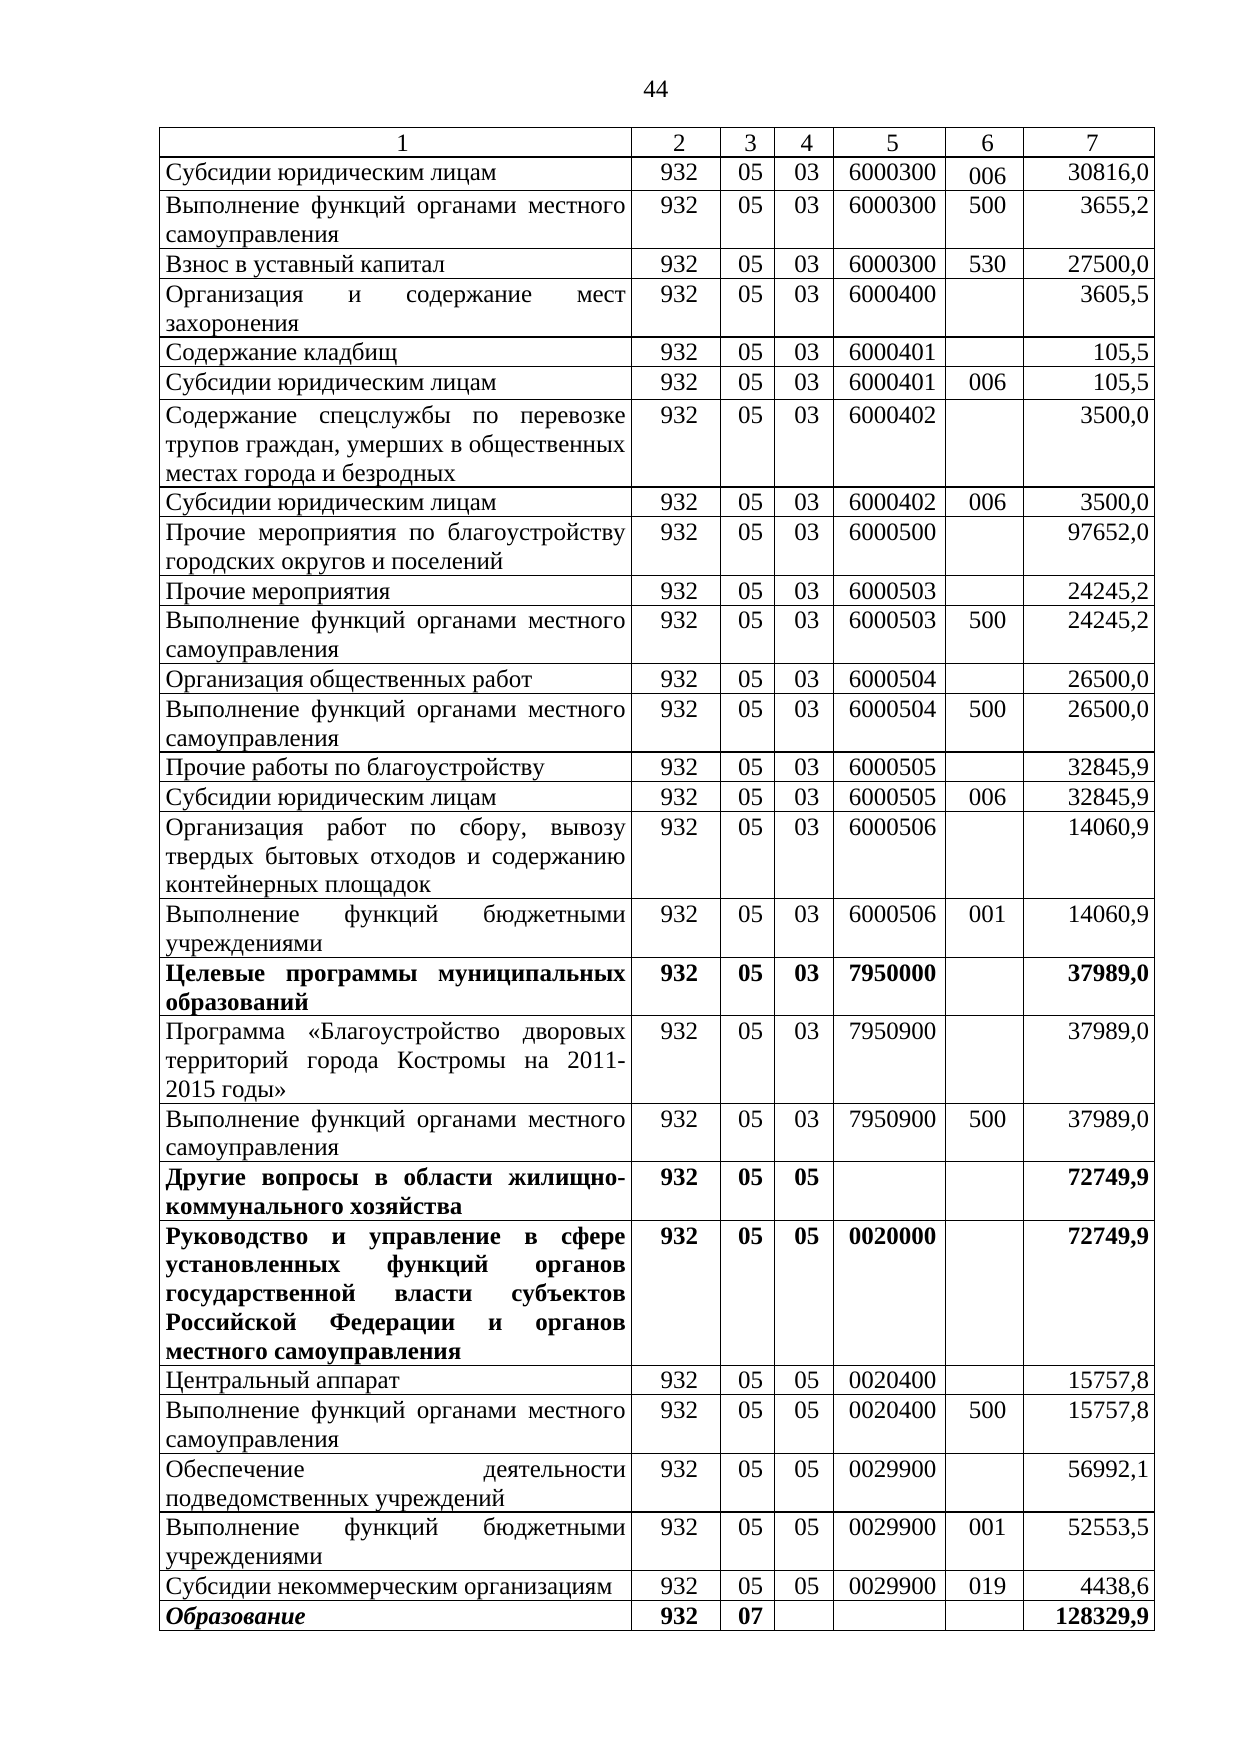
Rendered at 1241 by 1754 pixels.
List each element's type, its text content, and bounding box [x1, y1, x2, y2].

table_cell 932 [632, 576, 720, 604]
table_cell 6000401 [834, 367, 945, 399]
table_cell Выполнение функций органами местного самоуправления [160, 1395, 631, 1453]
table_cell 7950000 [834, 958, 945, 1015]
table_cell 03 [775, 367, 833, 399]
table_cell 932 [632, 279, 720, 336]
table_cell 05 [721, 1162, 774, 1220]
table_cell 37989,0 [1024, 1104, 1154, 1161]
table_cell 03 [775, 753, 833, 781]
table_cell 6000402 [834, 488, 945, 516]
table_cell 932 [632, 1221, 720, 1364]
table_cell 0020000 [834, 1221, 945, 1364]
table_cell Прочие работы по благоустройству [160, 753, 631, 781]
table_cell 932 [632, 191, 720, 248]
table_cell Обеспечение деятельности подведомственных учреждений [160, 1454, 631, 1511]
table_cell [1155, 156, 1200, 189]
table_cell 105,5 [1024, 367, 1154, 399]
table_cell 6000505 [834, 782, 945, 811]
table_cell 500 [946, 606, 1023, 663]
table_cell 3500,0 [1024, 400, 1154, 486]
table_cell 03 [775, 664, 833, 693]
table_cell [834, 1601, 945, 1629]
table_cell 03 [775, 400, 833, 486]
table_cell [1155, 336, 1200, 366]
table_cell 03 [775, 191, 833, 248]
table_cell 03 [775, 338, 833, 366]
table_header 5 [834, 128, 945, 156]
table_cell 932 [632, 1454, 720, 1511]
table_cell [1155, 898, 1200, 957]
table_cell 7950900 [834, 1104, 945, 1161]
table_header 7 [1024, 128, 1154, 156]
table_cell 03 [775, 1016, 833, 1103]
table_cell 6000504 [834, 694, 945, 751]
table_cell [1155, 663, 1200, 693]
table_cell 6000402 [834, 400, 945, 486]
table_cell 05 [721, 1571, 774, 1600]
table_cell Выполнение функций органами местного самоуправления [160, 1104, 631, 1161]
table_cell 14060,9 [1024, 899, 1154, 957]
table_cell 03 [775, 782, 833, 811]
table_cell [946, 958, 1023, 1015]
table_cell 05 [775, 1454, 833, 1511]
table_cell 03 [775, 958, 833, 1015]
table_cell 932 [632, 367, 720, 399]
table_cell [946, 576, 1023, 604]
table_cell [1155, 751, 1200, 781]
table_cell [1155, 1161, 1200, 1220]
table_cell Другие вопросы в области жилищно-коммунального хозяйства [160, 1162, 631, 1220]
table_cell 932 [632, 1601, 720, 1629]
table_cell 019 [946, 1571, 1023, 1600]
table_cell [1155, 516, 1200, 575]
table_cell Образование [160, 1601, 631, 1629]
table_cell 932 [632, 1395, 720, 1453]
table_cell 932 [632, 1162, 720, 1220]
table_cell 03 [775, 488, 833, 516]
table_cell 500 [946, 1104, 1023, 1161]
table_cell Организация и содержание мест захоронения [160, 279, 631, 336]
table_cell 3500,0 [1024, 488, 1154, 516]
table_cell 05 [721, 958, 774, 1015]
table_cell [1155, 486, 1200, 516]
table_cell [1155, 366, 1200, 399]
table_cell 6000503 [834, 576, 945, 604]
table_cell 15757,8 [1024, 1366, 1154, 1394]
table_cell 52553,5 [1024, 1513, 1154, 1570]
table_cell 05 [721, 158, 774, 189]
table_cell 932 [632, 664, 720, 693]
table_cell 6000400 [834, 279, 945, 336]
table_cell [1155, 1570, 1200, 1600]
table_cell 105,5 [1024, 338, 1154, 366]
table_cell [834, 1162, 945, 1220]
table_cell [946, 753, 1023, 781]
table_cell Прочие мероприятия по благоустройству городских округов и поселений [160, 517, 631, 575]
table_cell 03 [775, 694, 833, 751]
table_cell [1155, 190, 1200, 248]
table_header 4 [775, 128, 833, 156]
table_cell 03 [775, 158, 833, 189]
table_cell Организация общественных работ [160, 664, 631, 693]
table_cell Содержание спецслужбы по перевозке трупов граждан, умерших в общественных местах города и безродных [160, 400, 631, 486]
table_cell 03 [775, 517, 833, 575]
table_cell [1155, 1600, 1200, 1629]
table_cell 03 [775, 812, 833, 898]
table_cell [946, 1162, 1023, 1220]
table_cell 932 [632, 1016, 720, 1103]
table_cell 6000506 [834, 812, 945, 898]
table_cell 05 [721, 1454, 774, 1511]
table_cell 3605,5 [1024, 279, 1154, 336]
table_cell 6000504 [834, 664, 945, 693]
table_cell 006 [946, 782, 1023, 811]
table_cell [946, 1601, 1023, 1629]
table_cell Выполнение функций органами местного самоуправления [160, 606, 631, 663]
table_cell 05 [721, 1221, 774, 1364]
table_cell 05 [721, 694, 774, 751]
table_cell 05 [721, 664, 774, 693]
table_header 3 [721, 128, 774, 156]
table_cell 05 [721, 812, 774, 898]
table_cell [1155, 1394, 1200, 1453]
table_cell 932 [632, 488, 720, 516]
table_cell Организация работ по сбору, вывозу твердых бытовых отходов и содержанию контейнерных площадок [160, 812, 631, 898]
table_cell 97652,0 [1024, 517, 1154, 575]
table_cell 72749,9 [1024, 1162, 1154, 1220]
table_cell 05 [721, 249, 774, 278]
table_cell 03 [775, 279, 833, 336]
table_cell 26500,0 [1024, 694, 1154, 751]
table_cell 500 [946, 191, 1023, 248]
table_cell Субсидии юридическим лицам [160, 158, 631, 189]
table_cell [946, 1454, 1023, 1511]
table_cell 932 [632, 782, 720, 811]
table_cell 001 [946, 899, 1023, 957]
table_cell 05 [775, 1366, 833, 1394]
table_cell 001 [946, 1513, 1023, 1570]
table_cell 006 [946, 488, 1023, 516]
table_cell 30816,0 [1024, 158, 1154, 189]
table_cell [1155, 278, 1200, 336]
table_cell 32845,9 [1024, 782, 1154, 811]
table_header [1155, 127, 1200, 156]
table_cell 24245,2 [1024, 606, 1154, 663]
table_cell 932 [632, 338, 720, 366]
table_cell [946, 279, 1023, 336]
table_cell 05 [721, 1104, 774, 1161]
table_cell 03 [775, 606, 833, 663]
table_cell Прочие мероприятия [160, 576, 631, 604]
table_cell [1155, 957, 1200, 1015]
table_cell 14060,9 [1024, 812, 1154, 898]
table_cell [1155, 605, 1200, 663]
table_cell Программа «Благоустройство дворовых территорий города Костромы на 2011-2015 годы» [160, 1016, 631, 1103]
table_cell 05 [775, 1571, 833, 1600]
table_cell 932 [632, 1366, 720, 1394]
table_cell 05 [721, 400, 774, 486]
table_cell 05 [721, 576, 774, 604]
table_cell 932 [632, 158, 720, 189]
table_cell Выполнение функций бюджетными учреждениями [160, 899, 631, 957]
table_cell 05 [775, 1221, 833, 1364]
table_cell 05 [775, 1162, 833, 1220]
table_cell [1155, 1015, 1200, 1103]
table_cell 05 [721, 782, 774, 811]
table_cell 05 [721, 899, 774, 957]
table_cell 37989,0 [1024, 958, 1154, 1015]
table_cell 6000300 [834, 158, 945, 189]
table_cell 006 [946, 158, 1023, 189]
table_cell 05 [721, 338, 774, 366]
table_header 2 [632, 128, 720, 156]
table_cell [946, 812, 1023, 898]
table_cell 0029900 [834, 1571, 945, 1600]
table_cell 05 [721, 606, 774, 663]
table_cell 500 [946, 694, 1023, 751]
table_cell Содержание кладбищ [160, 338, 631, 366]
table_cell 006 [946, 367, 1023, 399]
table_cell Субсидии юридическим лицам [160, 367, 631, 399]
table_cell [1155, 1220, 1200, 1364]
table_cell [946, 338, 1023, 366]
table_cell 6000500 [834, 517, 945, 575]
table_cell 32845,9 [1024, 753, 1154, 781]
table_cell [946, 400, 1023, 486]
table_cell 932 [632, 812, 720, 898]
table_cell 530 [946, 249, 1023, 278]
table_cell 24245,2 [1024, 576, 1154, 604]
table_cell 932 [632, 1513, 720, 1570]
table_cell 05 [721, 1513, 774, 1570]
table_cell 0020400 [834, 1366, 945, 1394]
table_cell 6000505 [834, 753, 945, 781]
table_cell 7950900 [834, 1016, 945, 1103]
table_cell 05 [775, 1513, 833, 1570]
table_cell 500 [946, 1395, 1023, 1453]
table_cell 37989,0 [1024, 1016, 1154, 1103]
table_cell 932 [632, 694, 720, 751]
table_cell 56992,1 [1024, 1454, 1154, 1511]
table_cell 05 [721, 1395, 774, 1453]
table_cell 6000300 [834, 249, 945, 278]
table_cell 05 [721, 367, 774, 399]
table_cell 05 [721, 191, 774, 248]
table_header 1 [160, 128, 631, 156]
table_cell 6000300 [834, 191, 945, 248]
table_cell 932 [632, 1104, 720, 1161]
table_cell 05 [721, 517, 774, 575]
table_cell 932 [632, 400, 720, 486]
table_cell 128329,9 [1024, 1601, 1154, 1629]
table_cell 932 [632, 899, 720, 957]
table_cell 26500,0 [1024, 664, 1154, 693]
table_cell Выполнение функций органами местного самоуправления [160, 694, 631, 751]
table_cell 05 [721, 1366, 774, 1394]
table_cell [1155, 1511, 1200, 1570]
table_cell [1155, 781, 1200, 811]
table_cell Взнос в уставный капитал [160, 249, 631, 278]
table_cell [775, 1601, 833, 1629]
table_cell 6000401 [834, 338, 945, 366]
table_header 6 [946, 128, 1023, 156]
table_cell 932 [632, 517, 720, 575]
table_cell 03 [775, 249, 833, 278]
table_cell 03 [775, 576, 833, 604]
table_cell [1155, 1453, 1200, 1511]
table_cell [1155, 811, 1200, 898]
table_cell 05 [721, 1016, 774, 1103]
table_cell 05 [721, 753, 774, 781]
table_cell 932 [632, 606, 720, 663]
table_cell [946, 1366, 1023, 1394]
table_cell [1155, 1365, 1200, 1394]
table_cell 05 [775, 1395, 833, 1453]
table_cell 0029900 [834, 1454, 945, 1511]
table_cell [1155, 248, 1200, 278]
table_cell Субсидии юридическим лицам [160, 488, 631, 516]
table_cell Субсидии некоммерческим организациям [160, 1571, 631, 1600]
table_cell 3655,2 [1024, 191, 1154, 248]
table_cell [946, 517, 1023, 575]
table_cell [1155, 399, 1200, 486]
table_cell 4438,6 [1024, 1571, 1154, 1600]
table_cell 72749,9 [1024, 1221, 1154, 1364]
table_cell 932 [632, 1571, 720, 1600]
table_cell [1155, 575, 1200, 604]
table_cell Центральный аппарат [160, 1366, 631, 1394]
table_cell 03 [775, 899, 833, 957]
table_cell [946, 1016, 1023, 1103]
table_cell 932 [632, 958, 720, 1015]
table_cell 0029900 [834, 1513, 945, 1570]
table_cell 932 [632, 249, 720, 278]
table_cell Выполнение функций органами местного самоуправления [160, 191, 631, 248]
table_cell 15757,8 [1024, 1395, 1154, 1453]
table_cell [946, 664, 1023, 693]
table_cell Целевые программы муниципальных образований [160, 958, 631, 1015]
table_cell [946, 1221, 1023, 1364]
table_cell 0020400 [834, 1395, 945, 1453]
table_cell 6000506 [834, 899, 945, 957]
table_cell 07 [721, 1601, 774, 1629]
table_cell Руководство и управление в сфере установленных функций органов государственной власти субъектов Российской Федерации и органов местного самоуправления [160, 1221, 631, 1364]
table_cell 05 [721, 279, 774, 336]
table_cell 6000503 [834, 606, 945, 663]
table_cell 05 [721, 488, 774, 516]
table_cell [1155, 693, 1200, 751]
table_cell Выполнение функций бюджетными учреждениями [160, 1513, 631, 1570]
table_cell [1155, 1103, 1200, 1161]
table_cell 27500,0 [1024, 249, 1154, 278]
table_cell 03 [775, 1104, 833, 1161]
table_cell Субсидии юридическим лицам [160, 782, 631, 811]
table_cell 932 [632, 753, 720, 781]
